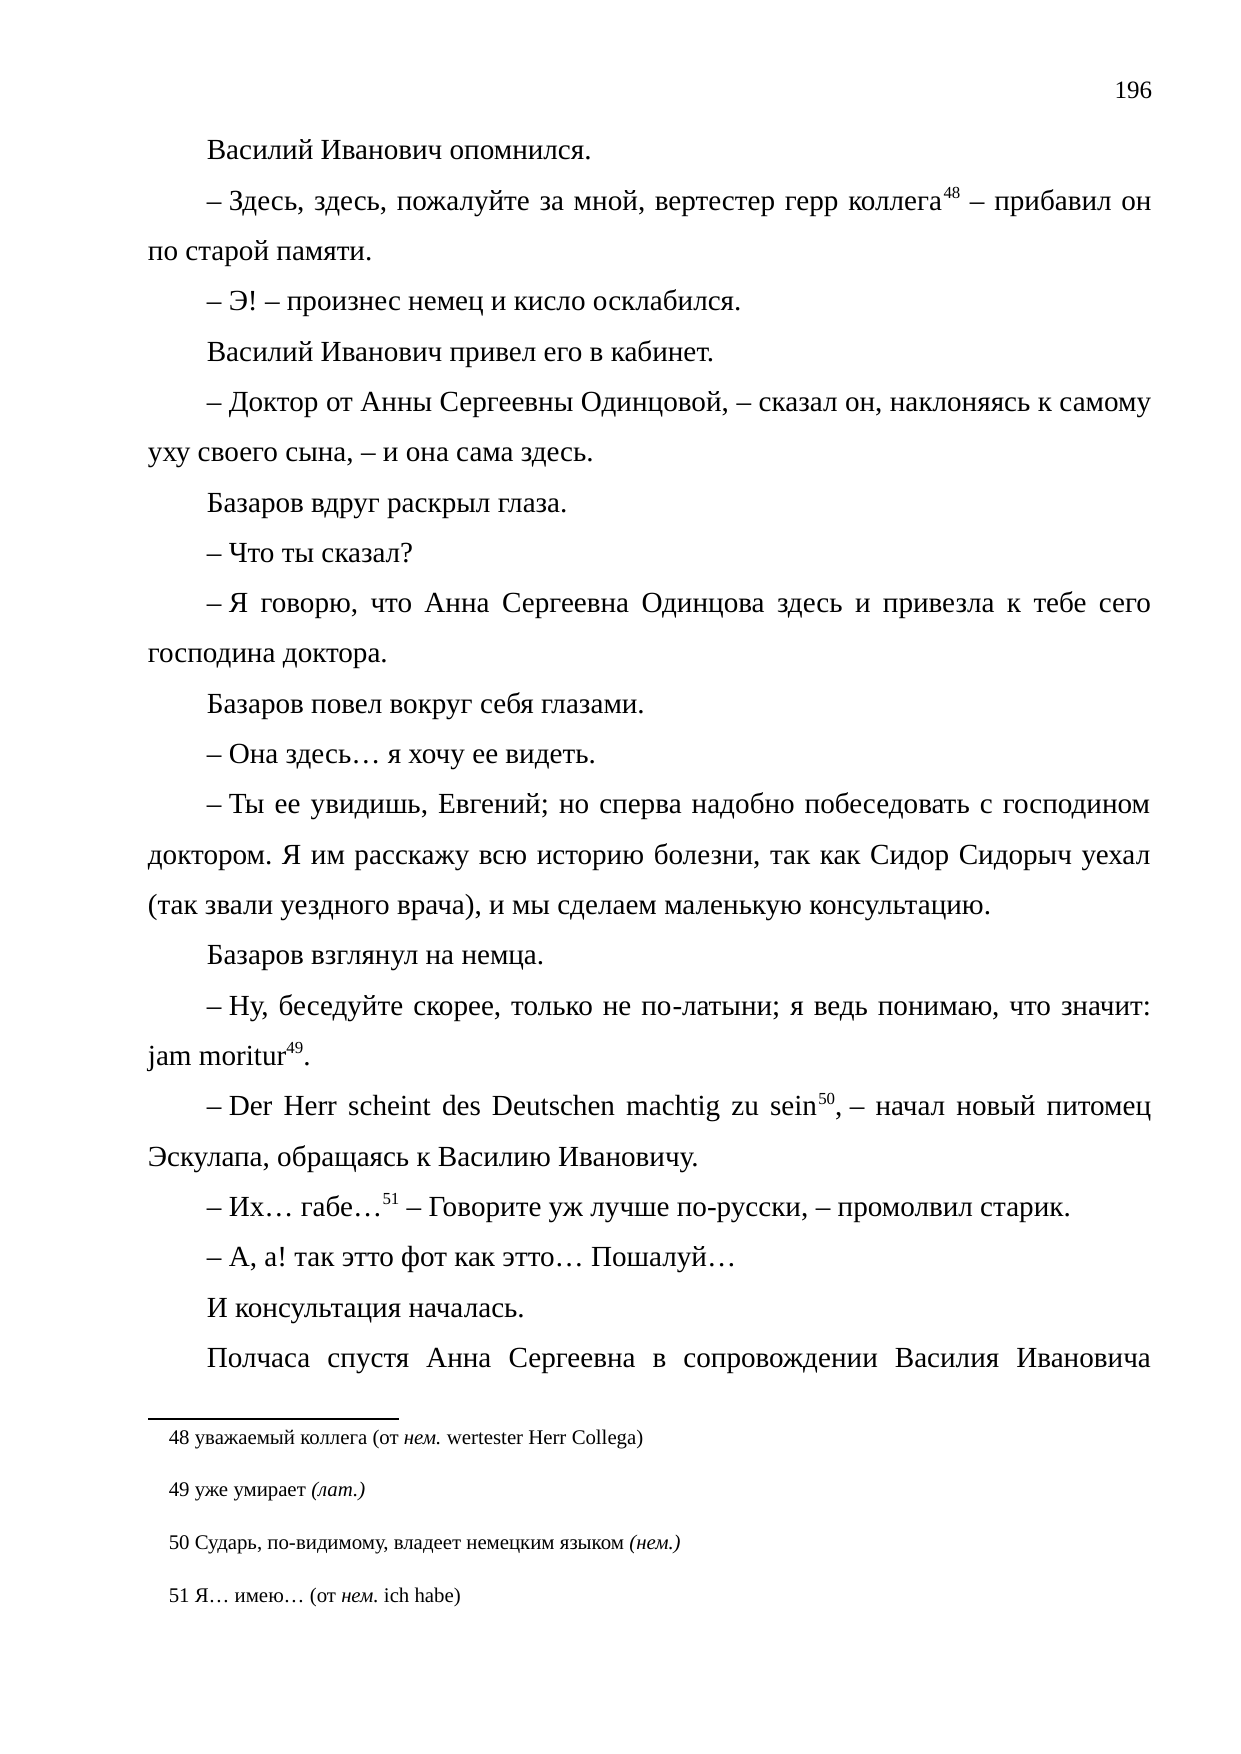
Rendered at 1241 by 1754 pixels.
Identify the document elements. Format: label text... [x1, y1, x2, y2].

text уже умирает (лат.) [148, 1477, 1152, 1501]
text Я… имею… (от нем. ich habe) [148, 1583, 1152, 1607]
text – А, а! так этто фот как этто… Пошалуй… [148, 1239, 1152, 1273]
text – Что ты сказал? [148, 535, 1152, 568]
text Полчаса спустя Анна Сергеевна в сопровождении Василия Ивановича [148, 1340, 1152, 1373]
text Сударь, по‑видимому, владеет немецким языком (нем.) [148, 1530, 1152, 1554]
text – Их… габе… – Говорите уж лучше по‑русски, – промолвил старик. [148, 1189, 1152, 1223]
text – Ты ее увидишь, Евгений; но сперва надобно побеседовать с господином доктором. Я им расскажу всю историю болезни, так как Сидор Сидорыч уехал (так звали уездного врача), и мы сделаем маленькую консультацию. [148, 787, 1152, 921]
text Василий Иванович опомнился. [148, 132, 1152, 166]
text – Она здесь… я хочу ее видеть. [148, 736, 1152, 770]
text – Der Herr scheint des Deutschen machtig zu sein, – начал новый питомец Эскулапа, обращаясь к Василию Ивановичу. [148, 1088, 1152, 1172]
text Василий Иванович привел его в кабинет. [148, 334, 1152, 367]
text уважаемый коллега (от нем. wertester Herr Collega) [148, 1424, 1152, 1449]
text – Ну, беседуйте скорее, только не по‑латыни; я ведь понимаю, что значит: jam moritur. [148, 988, 1152, 1072]
text Базаров взглянул на немца. [148, 937, 1152, 971]
text И консультация началась. [148, 1290, 1152, 1323]
text Базаров вдруг раскрыл глаза. [148, 485, 1152, 518]
text – Доктор от Анны Сергеевны Одинцовой, – сказал он, наклоняясь к самому уху своего сына, – и она сама здесь. [148, 384, 1152, 468]
text Базаров повел вокруг себя глазами. [148, 686, 1152, 719]
text – Здесь, здесь, пожалуйте за мной, вертестер герр коллега – прибавил он по старой памяти. [148, 183, 1152, 267]
text – Э! – произнес немец и кисло осклабился. [148, 283, 1152, 317]
text – Я говорю, что Анна Сергеевна Одинцова здесь и привезла к тебе сего господина доктора. [148, 585, 1152, 669]
